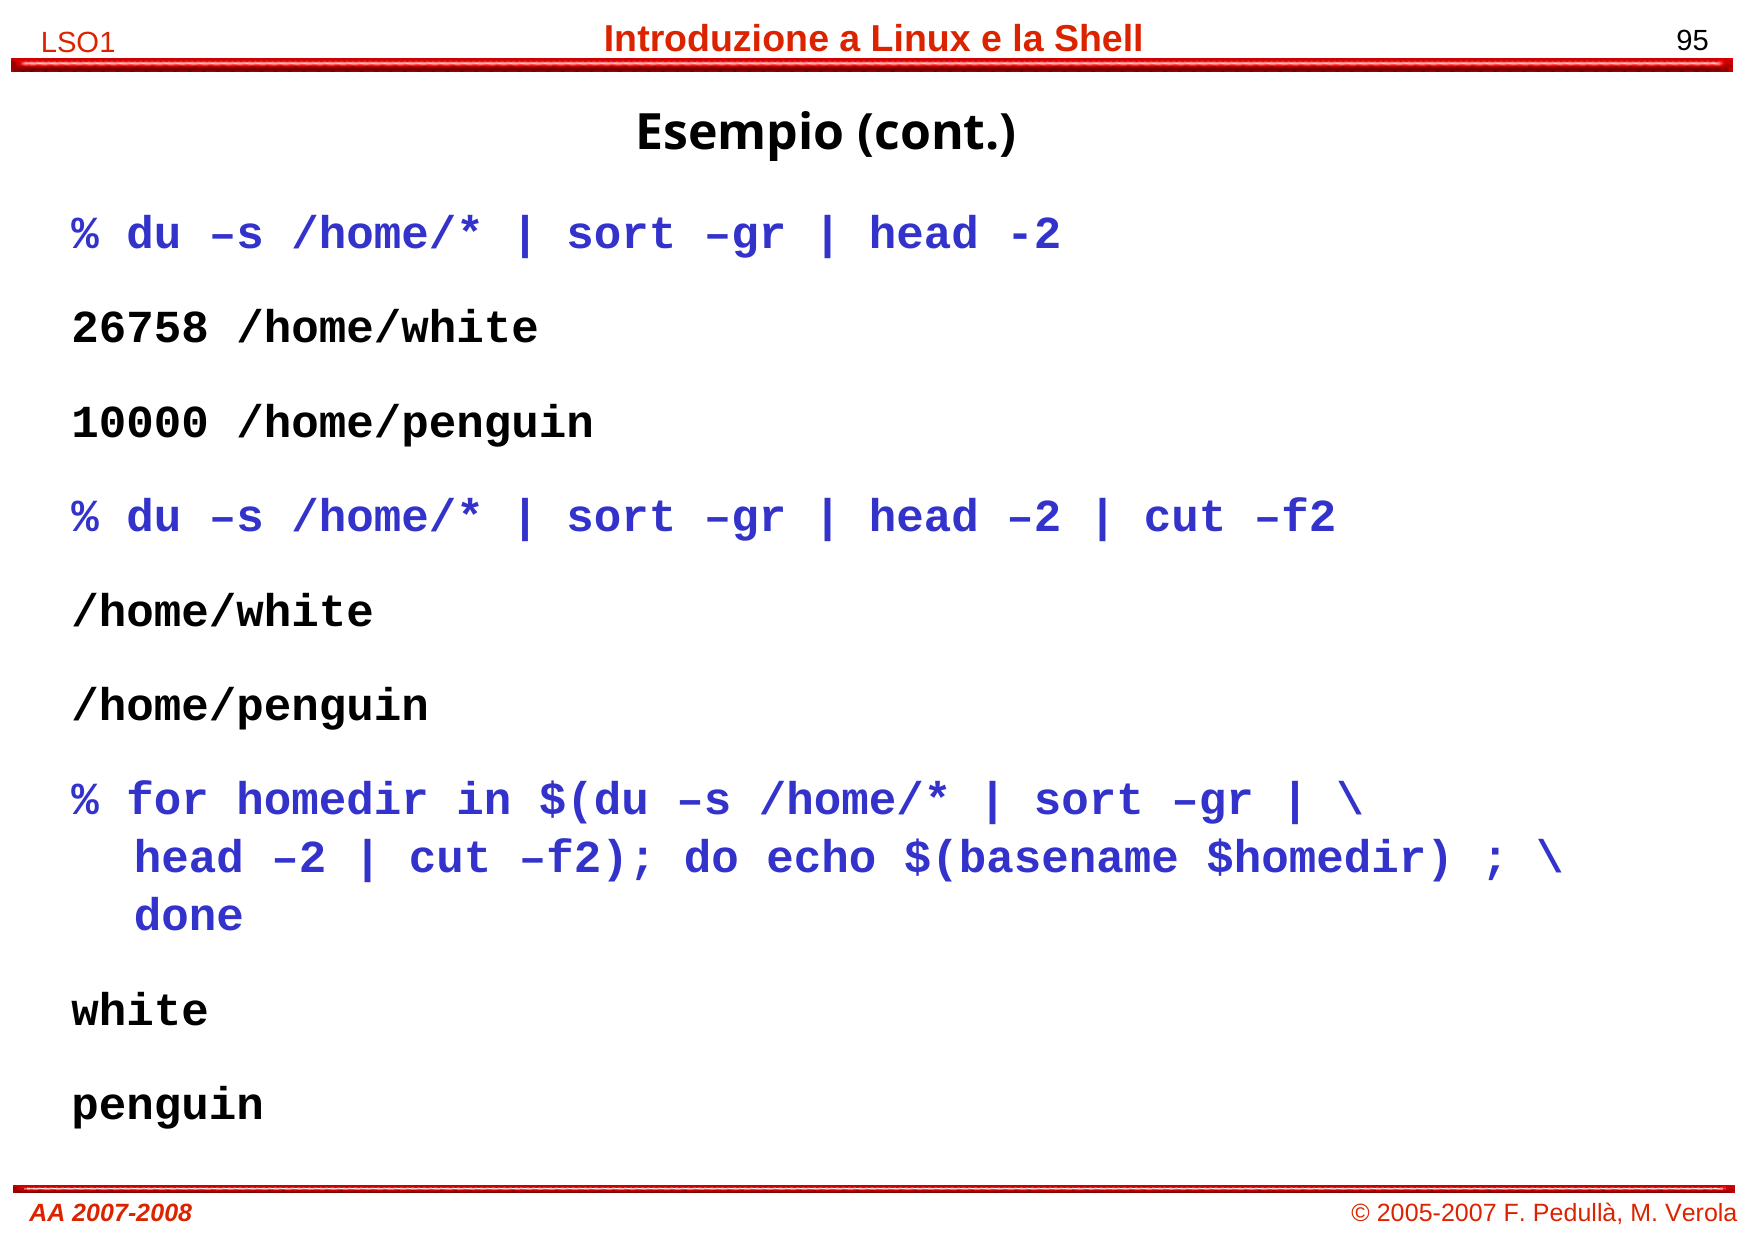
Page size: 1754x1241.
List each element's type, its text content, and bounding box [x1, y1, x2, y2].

list % du –s /home/* | sort –gr | head -2 26758 /home/white 10000 /home/penguin % du –s /home/* | sort –gr | head –2 | cut –f2 /home/white /home/penguin % for homedir in $(du –s /home/* | sort –gr | \ head –2 | cut –f2); do echo $(basename $homedir) ; \ done white penguin [56, 196, 1600, 1138]
picture [13, 1185, 1735, 1193]
picture [11, 58, 1733, 72]
title Esempio (cont.) [601, 84, 1051, 180]
